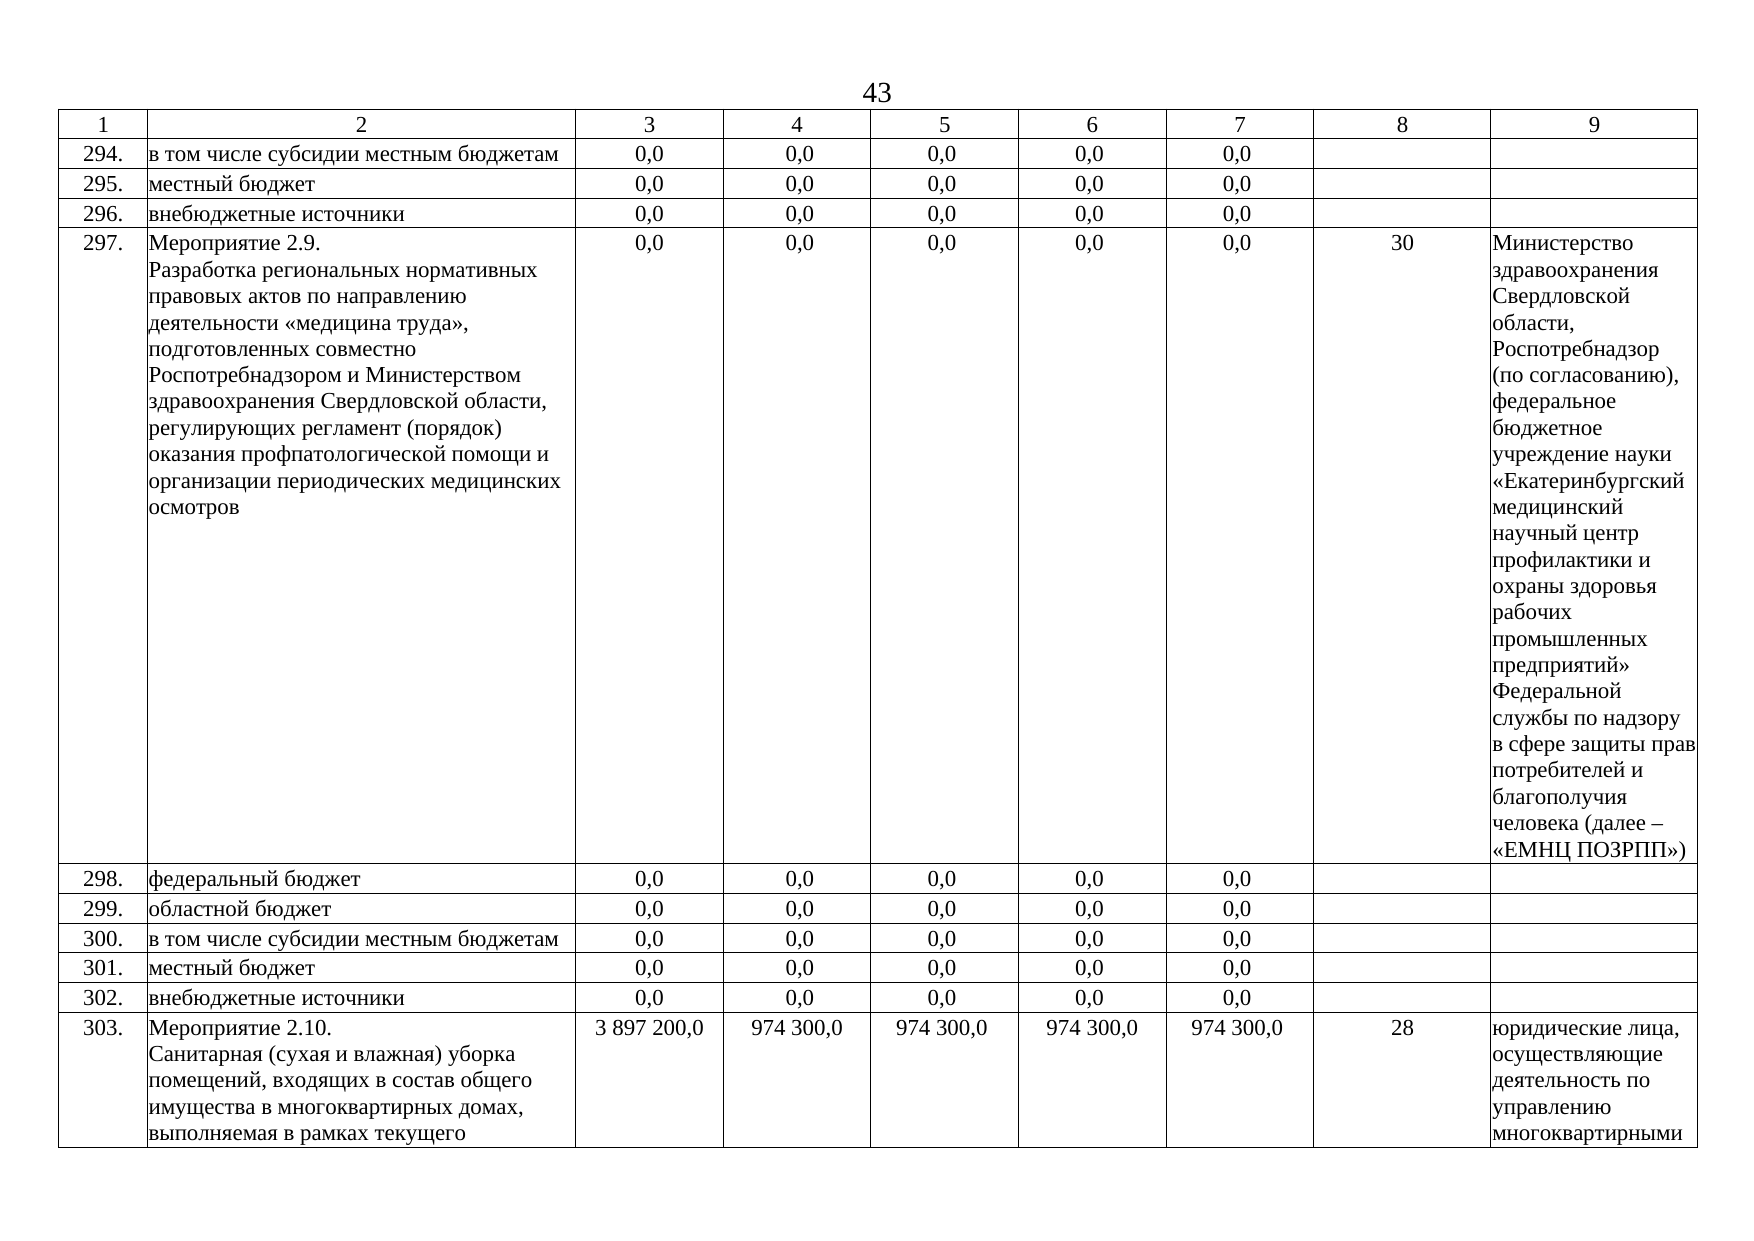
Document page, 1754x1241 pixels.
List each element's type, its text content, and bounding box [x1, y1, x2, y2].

table_cell [1491, 924, 1697, 952]
table_cell 0,0 [871, 864, 1018, 893]
table_cell 0,0 [724, 228, 870, 863]
table_header 5 [871, 110, 1018, 138]
table_cell [1491, 169, 1697, 198]
table_cell 28 [1314, 1013, 1490, 1147]
table_cell 0,0 [1167, 228, 1313, 863]
table_header 7 [1167, 110, 1313, 138]
table_cell Мероприятие 2.10. Санитарная (сухая и влажная) уборка помещений, входящих в состав общего имущества в многоквартирных домах, выполняемая в рамках текущего [148, 1013, 575, 1147]
table_cell 0,0 [1019, 169, 1166, 198]
table_cell местный бюджет [148, 953, 575, 982]
table_cell [59, 953, 147, 982]
table_cell [1314, 894, 1490, 922]
table_cell [59, 864, 147, 893]
table_cell 0,0 [1019, 228, 1166, 863]
table_cell 0,0 [576, 983, 723, 1012]
table_cell 0,0 [724, 983, 870, 1012]
table_cell 0,0 [724, 924, 870, 952]
table_cell 0,0 [1019, 983, 1166, 1012]
table_cell 0,0 [1167, 953, 1313, 982]
table_cell 0,0 [576, 894, 723, 922]
table_cell [1314, 924, 1490, 952]
table_cell областной бюджет [148, 894, 575, 922]
table_cell 0,0 [576, 953, 723, 982]
table_header 1 [59, 110, 147, 138]
table_cell [59, 228, 147, 863]
table_cell [59, 139, 147, 168]
table_cell 0,0 [1167, 139, 1313, 168]
table_header 4 [724, 110, 870, 138]
table_cell 0,0 [1019, 894, 1166, 922]
table_cell 0,0 [871, 169, 1018, 198]
table_cell 30 [1314, 228, 1490, 863]
table_cell 0,0 [1019, 953, 1166, 982]
table_cell 0,0 [724, 199, 870, 227]
table_cell [1491, 983, 1697, 1012]
table_cell [59, 1013, 147, 1147]
table_cell 0,0 [1167, 894, 1313, 922]
table_cell 0,0 [1167, 864, 1313, 893]
table_header 9 [1491, 110, 1697, 138]
table_cell [59, 199, 147, 227]
table_cell 974 300,0 [871, 1013, 1018, 1147]
table_cell 0,0 [871, 228, 1018, 863]
table_cell [1314, 169, 1490, 198]
table_cell [59, 169, 147, 198]
table_cell 974 300,0 [1167, 1013, 1313, 1147]
table_cell [1314, 864, 1490, 893]
table_cell 0,0 [576, 228, 723, 863]
table_header 2 [148, 110, 575, 138]
table_cell [1314, 983, 1490, 1012]
table_cell [59, 924, 147, 952]
table_cell 0,0 [576, 169, 723, 198]
table_cell Мероприятие 2.9. Разработка региональных нормативных правовых актов по направлению деятельности «медицина труда», подготовленных совместно Роспотребнадзором и Министерством здравоохранения Свердловской области, регулирующих регламент (порядок) оказания профпатологической помощи и организации периодических медицинских осмотров [148, 228, 575, 863]
table_cell 0,0 [1019, 139, 1166, 168]
table_cell 0,0 [724, 169, 870, 198]
table_cell 3 897 200,0 [576, 1013, 723, 1147]
table_cell [1491, 139, 1697, 168]
table_cell 0,0 [871, 199, 1018, 227]
table_cell в том числе субсидии местным бюджетам [148, 139, 575, 168]
table_cell юридические лица, осуществляющие деятельность по управлению многоквартирными [1491, 1013, 1697, 1147]
table_cell 0,0 [1019, 924, 1166, 952]
table_cell 0,0 [1167, 169, 1313, 198]
table_cell 0,0 [1167, 199, 1313, 227]
table_cell 0,0 [724, 864, 870, 893]
table_cell 0,0 [724, 894, 870, 922]
table_cell федеральный бюджет [148, 864, 575, 893]
table_cell 974 300,0 [724, 1013, 870, 1147]
table_header 6 [1019, 110, 1166, 138]
table_cell [59, 894, 147, 922]
table_cell 0,0 [871, 924, 1018, 952]
table_cell 0,0 [724, 953, 870, 982]
table_cell [1314, 953, 1490, 982]
table_header 3 [576, 110, 723, 138]
table_cell Министерство здравоохранения Свердловской области, Роспотребнадзор (по согласованию), федеральное бюджетное учреждение науки «Екатеринбургский медицинский научный центр профилактики и охраны здоровья рабочих промышленных предприятий» Федеральной службы по надзору в сфере защиты прав потребителей и благополучия человека (далее – «ЕМНЦ ПОЗРПП») [1491, 228, 1697, 863]
table_cell 0,0 [724, 139, 870, 168]
table_cell 0,0 [1019, 864, 1166, 893]
table_cell внебюджетные источники [148, 983, 575, 1012]
table_cell местный бюджет [148, 169, 575, 198]
table_cell 0,0 [871, 139, 1018, 168]
table_cell [1314, 199, 1490, 227]
table_cell 0,0 [576, 139, 723, 168]
table_cell [1491, 894, 1697, 922]
table_cell 0,0 [576, 924, 723, 952]
table_cell [1491, 864, 1697, 893]
table_cell 0,0 [1167, 924, 1313, 952]
table_cell 974 300,0 [1019, 1013, 1166, 1147]
table_cell 0,0 [871, 894, 1018, 922]
table_cell [1491, 953, 1697, 982]
table_cell [1314, 139, 1490, 168]
table_cell 0,0 [576, 864, 723, 893]
table_cell 0,0 [1019, 199, 1166, 227]
table_header 8 [1314, 110, 1490, 138]
table_cell внебюджетные источники [148, 199, 575, 227]
table_cell 0,0 [1167, 983, 1313, 1012]
table_cell в том числе субсидии местным бюджетам [148, 924, 575, 952]
table_cell 0,0 [871, 983, 1018, 1012]
table_cell [1491, 199, 1697, 227]
table_cell 0,0 [871, 953, 1018, 982]
table_cell [59, 983, 147, 1012]
table_cell 0,0 [576, 199, 723, 227]
